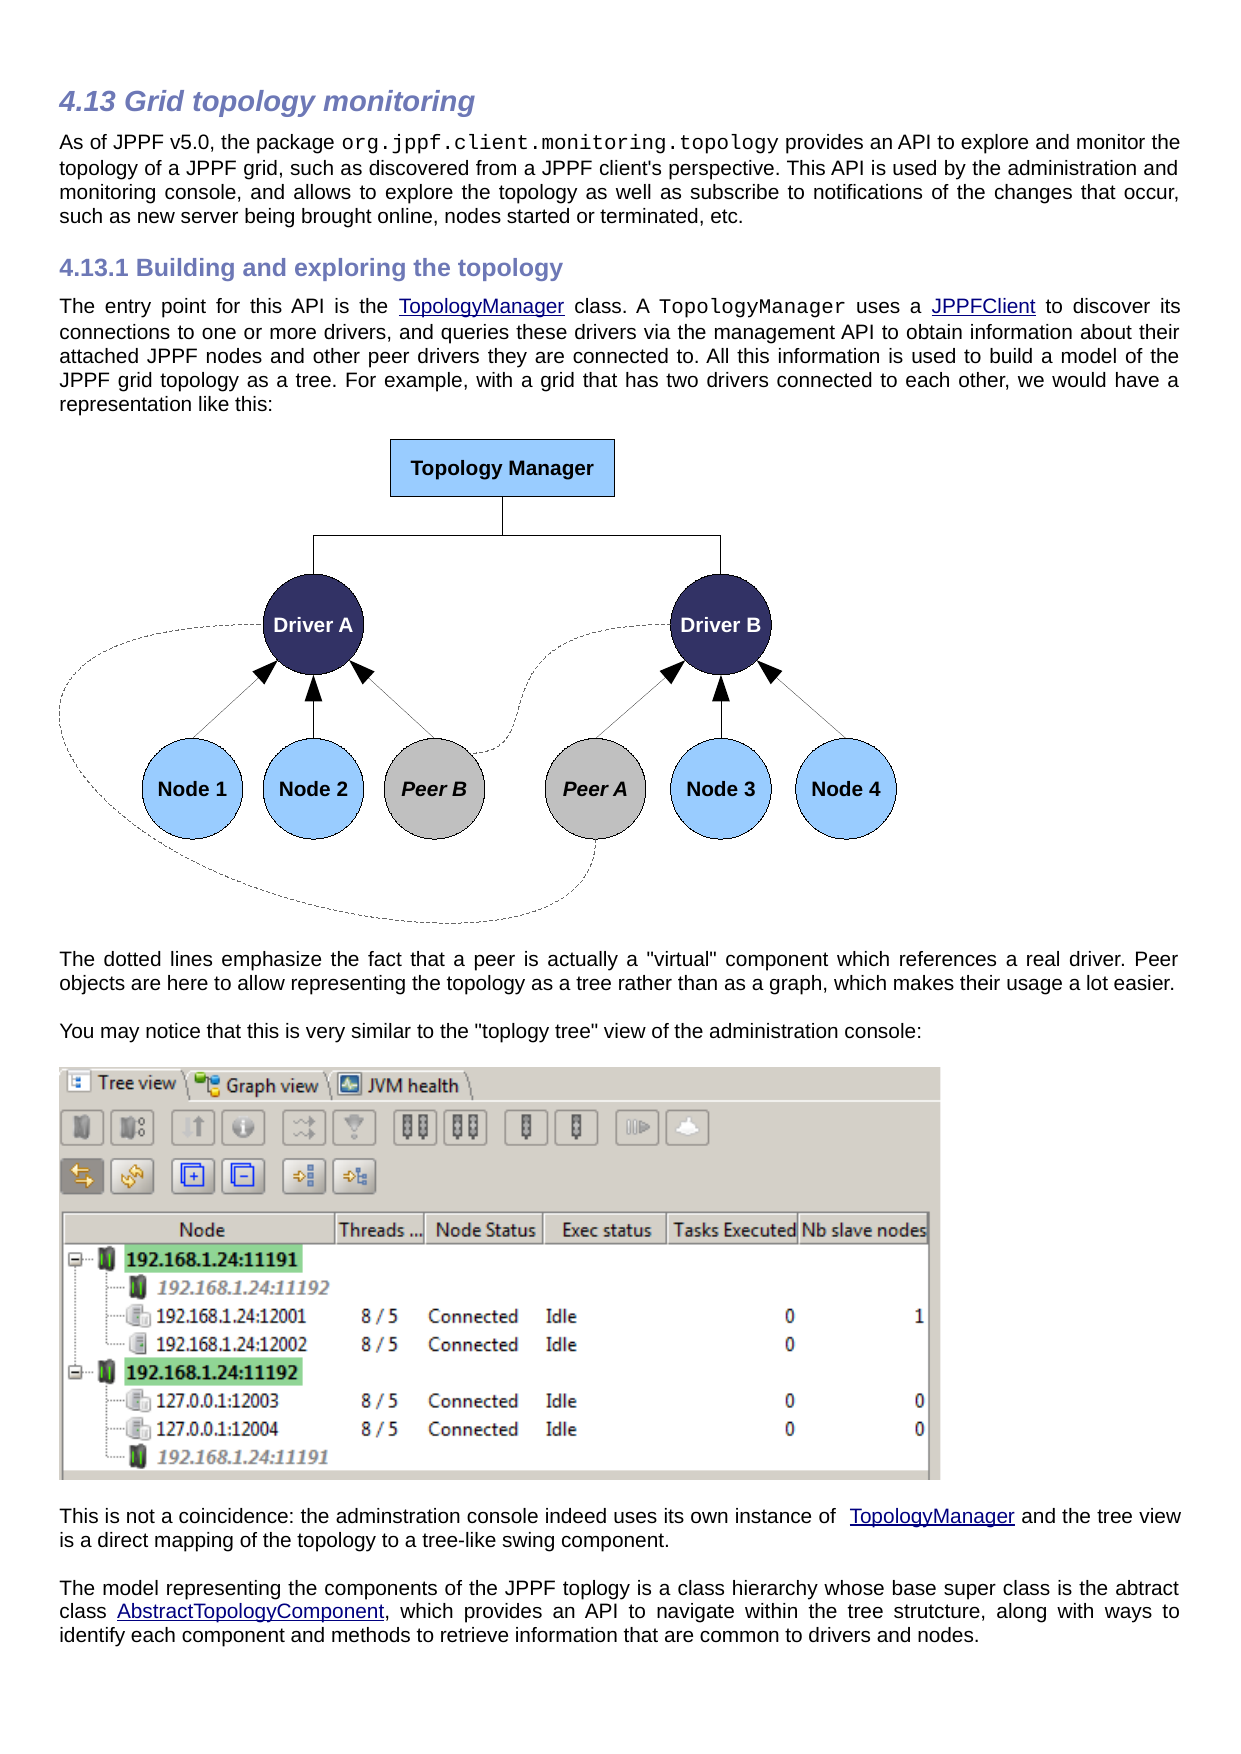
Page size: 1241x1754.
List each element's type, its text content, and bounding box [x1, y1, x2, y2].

subtitle Grid topology monitoring [59, 84, 1181, 118]
picture [59, 1067, 941, 1480]
text This is not a coincidence: the adminstration console indeed uses its own instance of TopologyManager and the tree view is a direct mapping of the topology to a tree-like swing component. [59, 1503, 1181, 1551]
text You may notice that this is very similar to the "toplogy tree" view of the administration console: [59, 1019, 1181, 1043]
text The dotted lines emphasize the fact that a peer is actually a "virtual" component which references a real driver. Peer objects are here to allow representing the topology as a tree rather than as a graph, which makes their usage a lot easier. [59, 947, 1181, 995]
text As of JPPF v5.0, the package org.jppf.client.monitoring.topology provides an API to explore and monitor the topology of a JPPF grid, such as discovered from a JPPF client's perspective. This API is used by the administration and monitoring console, and allows to explore the topology as well as subscribe to notifications of the changes that occur, such as new server being brought online, nodes started or terminated, etc. [59, 130, 1181, 228]
text The entry point for this API is the TopologyManager class. A TopologyManager uses a JPPFClient to discover its connections to one or more drivers, and queries these drivers via the management API to obtain information about their attached JPPF nodes and other peer drivers they are connected to. All this information is used to build a model of the JPPF grid topology as a tree. For example, with a grid that has two drivers connected to each other, we would have a representation like this: [59, 294, 1181, 416]
text The model representing the components of the JPPF toplogy is a class hierarchy whose base super class is the abtract class AbstractTopologyComponent, which provides an API to navigate within the tree strutcture, along with ways to identify each component and methods to retrieve information that are common to drivers and nodes. [59, 1575, 1181, 1647]
subtitle Building and exploring the topology [59, 253, 1181, 282]
